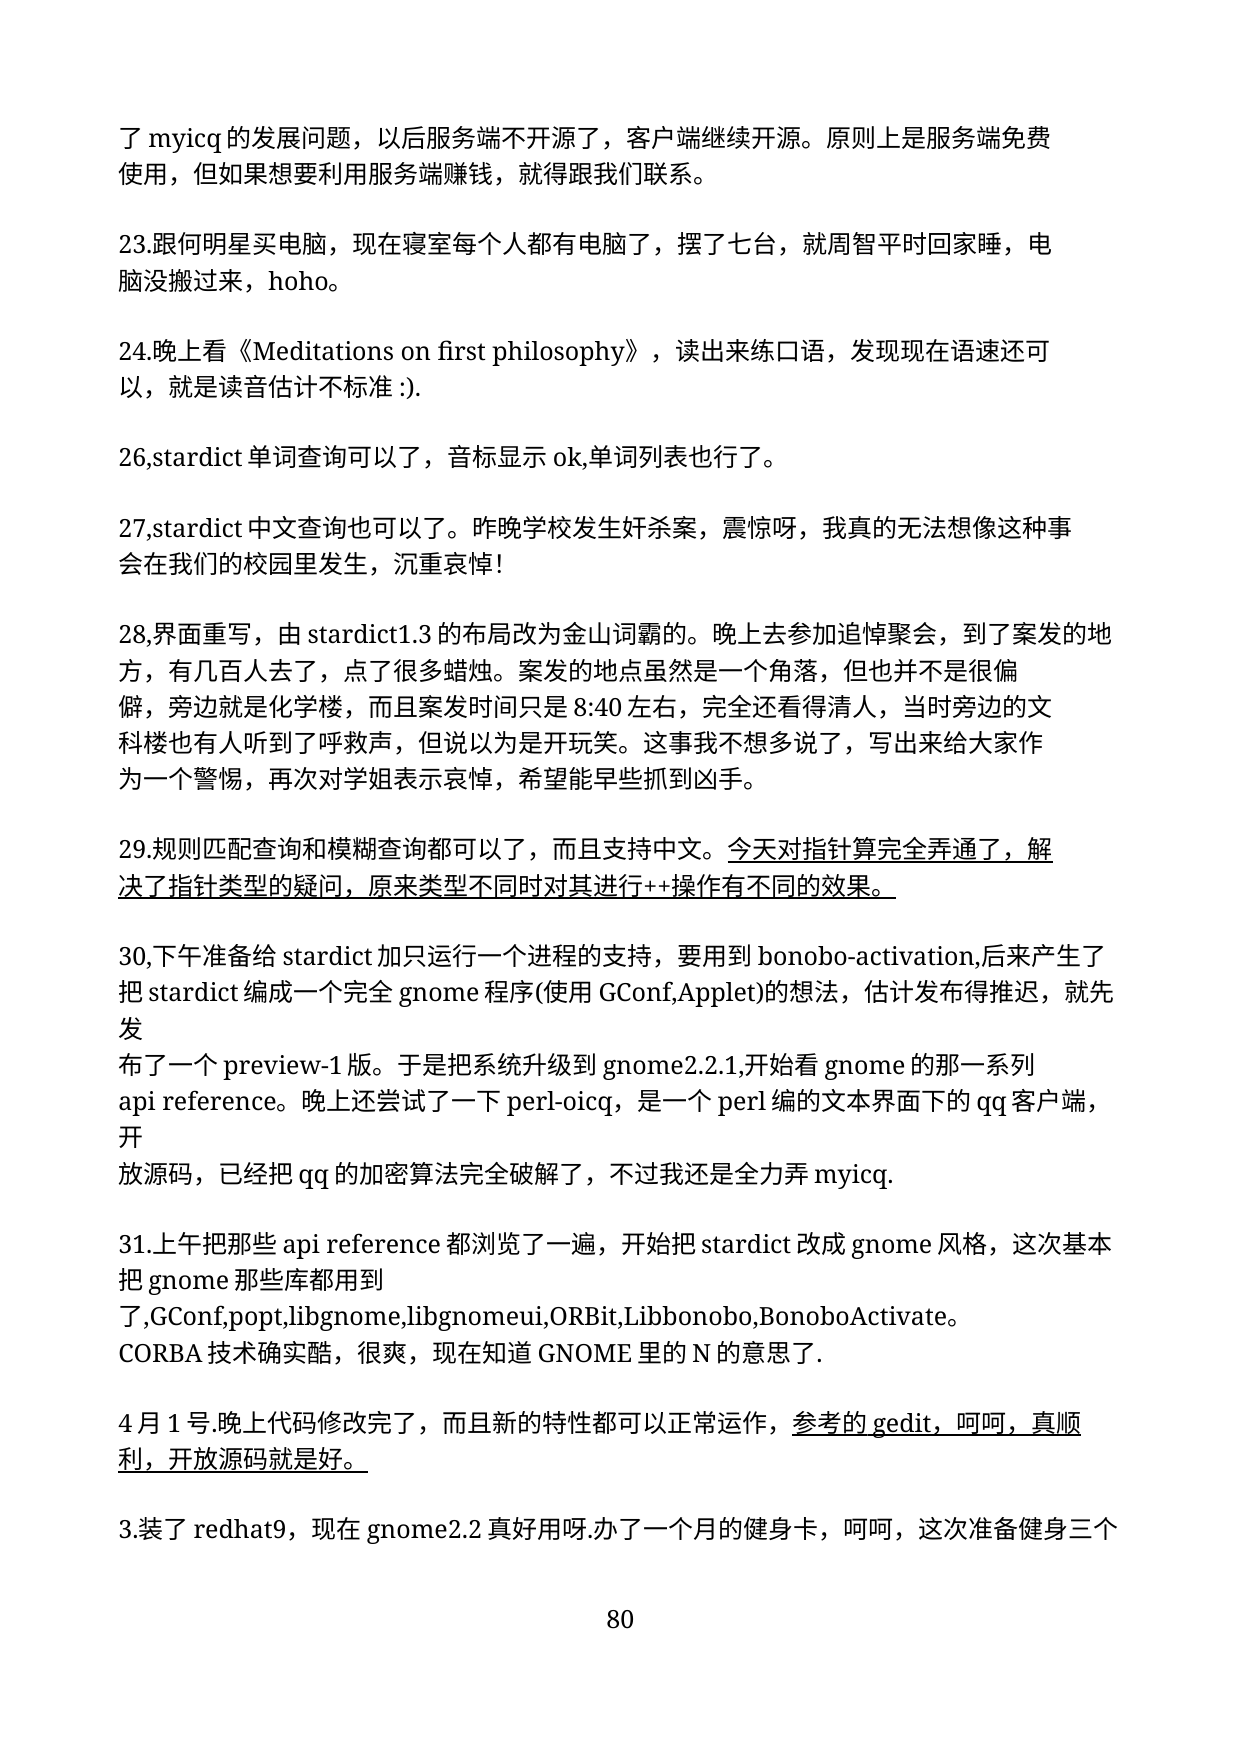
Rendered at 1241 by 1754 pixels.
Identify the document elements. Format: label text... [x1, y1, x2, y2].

text 3.装了redhat9，现在gnome2.2真好用呀.办了一个月的健身卡，呵呵，这次准备健身三个 [118, 1510, 1122, 1546]
text 科楼也有人听到了呼救声，但说以为是开玩笑。这事我不想多说了，写出来给大家作 [118, 723, 1122, 760]
text 23.跟何明星买电脑，现在寝室每个人都有电脑了，摆了七台，就周智平时回家睡，电 [118, 225, 1122, 261]
text 把gnome那些库都用到了,GConf,popt,libgnome,libgnomeui,ORBit,Libbonobo,BonoboActivate。 [118, 1261, 1122, 1333]
text api reference。晚上还尝试了一下perl-oicq，是一个perl编的文本界面下的qq客户端，开 [118, 1082, 1122, 1154]
text 30,下午准备给stardict加只运行一个进程的支持，要用到bonobo-activation,后来产生了 [118, 937, 1122, 973]
text 决了指针类型的疑问，原来类型不同时对其进行++操作有不同的效果。 [118, 866, 1122, 902]
text 以，就是读音估计不标准 :). [118, 367, 1122, 404]
text 24.晚上看《Meditations on first philosophy》，读出来练口语，发现现在语速还可 [118, 331, 1122, 367]
text 利，开放源码就是好。 [118, 1440, 1122, 1476]
text 使用，但如果想要利用服务端赚钱，就得跟我们联系。 [118, 154, 1122, 191]
text 僻，旁边就是化学楼，而且案发时间只是8:40左右，完全还看得清人，当时旁边的文 [118, 687, 1122, 723]
text 放源码，已经把qq的加密算法完全破解了，不过我还是全力弄myicq. [118, 1154, 1122, 1190]
text 31.上午把那些api reference都浏览了一遍，开始把stardict改成gnome风格，这次基本 [118, 1224, 1122, 1261]
text 了myicq的发展问题，以后服务端不开源了，客户端继续开源。原则上是服务端免费 [118, 118, 1122, 154]
text 为一个警惕，再次对学姐表示哀悼，希望能早些抓到凶手。 [118, 760, 1122, 796]
text 会在我们的校园里发生，沉重哀悼！ [118, 544, 1122, 581]
text 27,stardict中文查询也可以了。昨晚学校发生奸杀案，震惊呀，我真的无法想像这种事 [118, 508, 1122, 544]
text 4月1号.晚上代码修改完了，而且新的特性都可以正常运作，参考的gedit，呵呵，真顺 [118, 1403, 1122, 1440]
text 脑没搬过来，hoho。 [118, 261, 1122, 297]
text 布了一个preview-1版。于是把系统升级到gnome2.2.1,开始看gnome的那一系列 [118, 1045, 1122, 1082]
text 28,界面重写，由stardict1.3的布局改为金山词霸的。晚上去参加追悼聚会，到了案发的地方，有几百人去了，点了很多蜡烛。案发的地点虽然是一个角落，但也并不是很偏 [118, 615, 1122, 687]
text CORBA技术确实酷，很爽，现在知道GNOME里的N的意思了. [118, 1333, 1122, 1369]
text 26,stardict单词查询可以了，音标显示ok,单词列表也行了。 [118, 438, 1122, 474]
text 把stardict编成一个完全gnome程序(使用GConf,Applet)的想法，估计发布得推迟，就先发 [118, 973, 1122, 1045]
text 29.规则匹配查询和模糊查询都可以了，而且支持中文。今天对指针算完全弄通了，解 [118, 830, 1122, 866]
